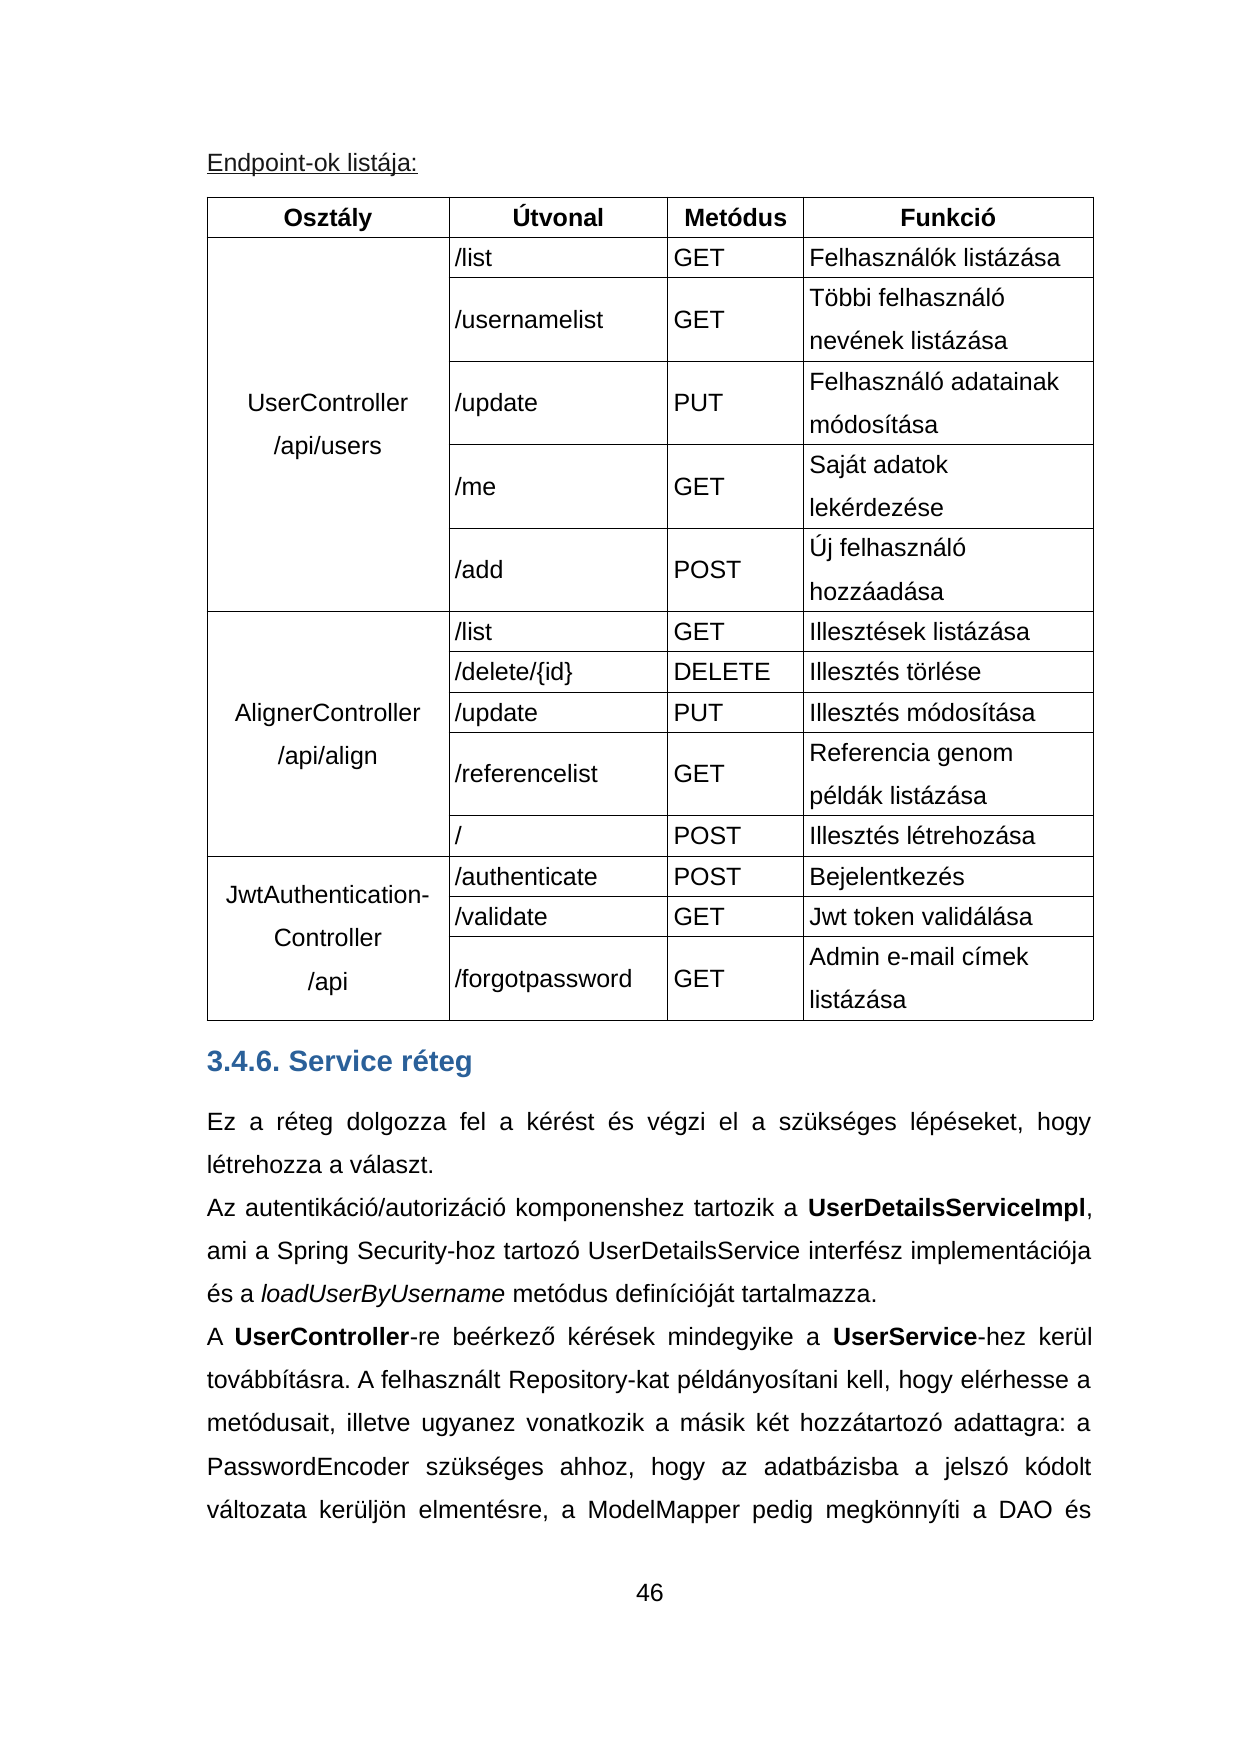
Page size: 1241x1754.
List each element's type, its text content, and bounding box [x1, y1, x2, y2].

table_cell GET [668, 238, 803, 277]
table_cell Illesztések listázása [804, 612, 1093, 651]
table_cell Illesztés módosítása [804, 693, 1093, 732]
table_header Osztály [208, 198, 449, 237]
table_cell AlignerController /api/align [208, 612, 449, 856]
table_cell Többi felhasználó nevének listázása [804, 278, 1093, 361]
table_cell Jwt token validálása [804, 897, 1093, 936]
table_cell POST [668, 857, 803, 896]
table_cell POST [668, 529, 803, 611]
table_cell GET [668, 897, 803, 936]
table_cell /list [450, 612, 667, 651]
table_cell /authenticate [450, 857, 667, 896]
table_cell Illesztés törlése [804, 652, 1093, 692]
table_cell PUT [668, 693, 803, 732]
text Az autentikáció/autorizáció komponenshez tartozik a UserDetailsServiceImpl, ami a Spring Security-hoz tartozó UserDetailsService interfész implementációja és a loadUserByUsername metódus definícióját tartalmazza. [207, 1193, 1093, 1308]
subtitle Service réteg [207, 1043, 1093, 1077]
table_cell /forgotpassword [450, 937, 667, 1020]
text Endpoint-ok listája: [207, 148, 1093, 176]
table_header Metódus [668, 198, 803, 237]
table_cell /referencelist [450, 733, 667, 815]
table_cell GET [668, 733, 803, 815]
table_cell Felhasználó adatainak módosítása [804, 362, 1093, 444]
table_cell GET [668, 278, 803, 361]
table_cell /delete/{id} [450, 652, 667, 692]
table_cell /list [450, 238, 667, 277]
table_cell Saját adatok lekérdezése [804, 445, 1093, 528]
table_cell GET [668, 937, 803, 1020]
table_cell Felhasználók listázása [804, 238, 1093, 277]
table_cell Admin e-mail címek listázása [804, 937, 1093, 1020]
table_cell /update [450, 693, 667, 732]
table_cell GET [668, 445, 803, 528]
table_cell /update [450, 362, 667, 444]
table_cell Új felhasználó hozzáadása [804, 529, 1093, 611]
table_cell Referencia genom példák listázása [804, 733, 1093, 815]
table_header Funkció [804, 198, 1093, 237]
table_cell Illesztés létrehozása [804, 816, 1093, 856]
text Ez a réteg dolgozza fel a kérést és végzi el a szükséges lépéseket, hogy létrehozza a választ. [207, 1107, 1093, 1178]
table_cell JwtAuthentication-Controller /api [208, 857, 449, 1020]
table_cell UserController /api/users [208, 238, 449, 611]
text A UserController-re beérkező kérések mindegyike a UserService-hez kerül továbbításra. A felhasznált Repository-kat példányosítani kell, hogy elérhesse a metódusait, illetve ugyanez vonatkozik a másik két hozzátartozó adattagra: a PasswordEncoder szükséges ahhoz, hogy az adatbázisba a jelszó kódolt változata kerüljön elmentésre, a ModelMapper pedig megkönnyíti a DAO és [207, 1322, 1093, 1523]
table_cell /me [450, 445, 667, 528]
table_cell /validate [450, 897, 667, 936]
table_cell DELETE [668, 652, 803, 692]
table_cell PUT [668, 362, 803, 444]
table_cell /usernamelist [450, 278, 667, 361]
table_cell /add [450, 529, 667, 611]
table_cell POST [668, 816, 803, 856]
table_cell / [450, 816, 667, 856]
table_cell GET [668, 612, 803, 651]
table_cell Bejelentkezés [804, 857, 1093, 896]
table_header Útvonal [450, 198, 667, 237]
